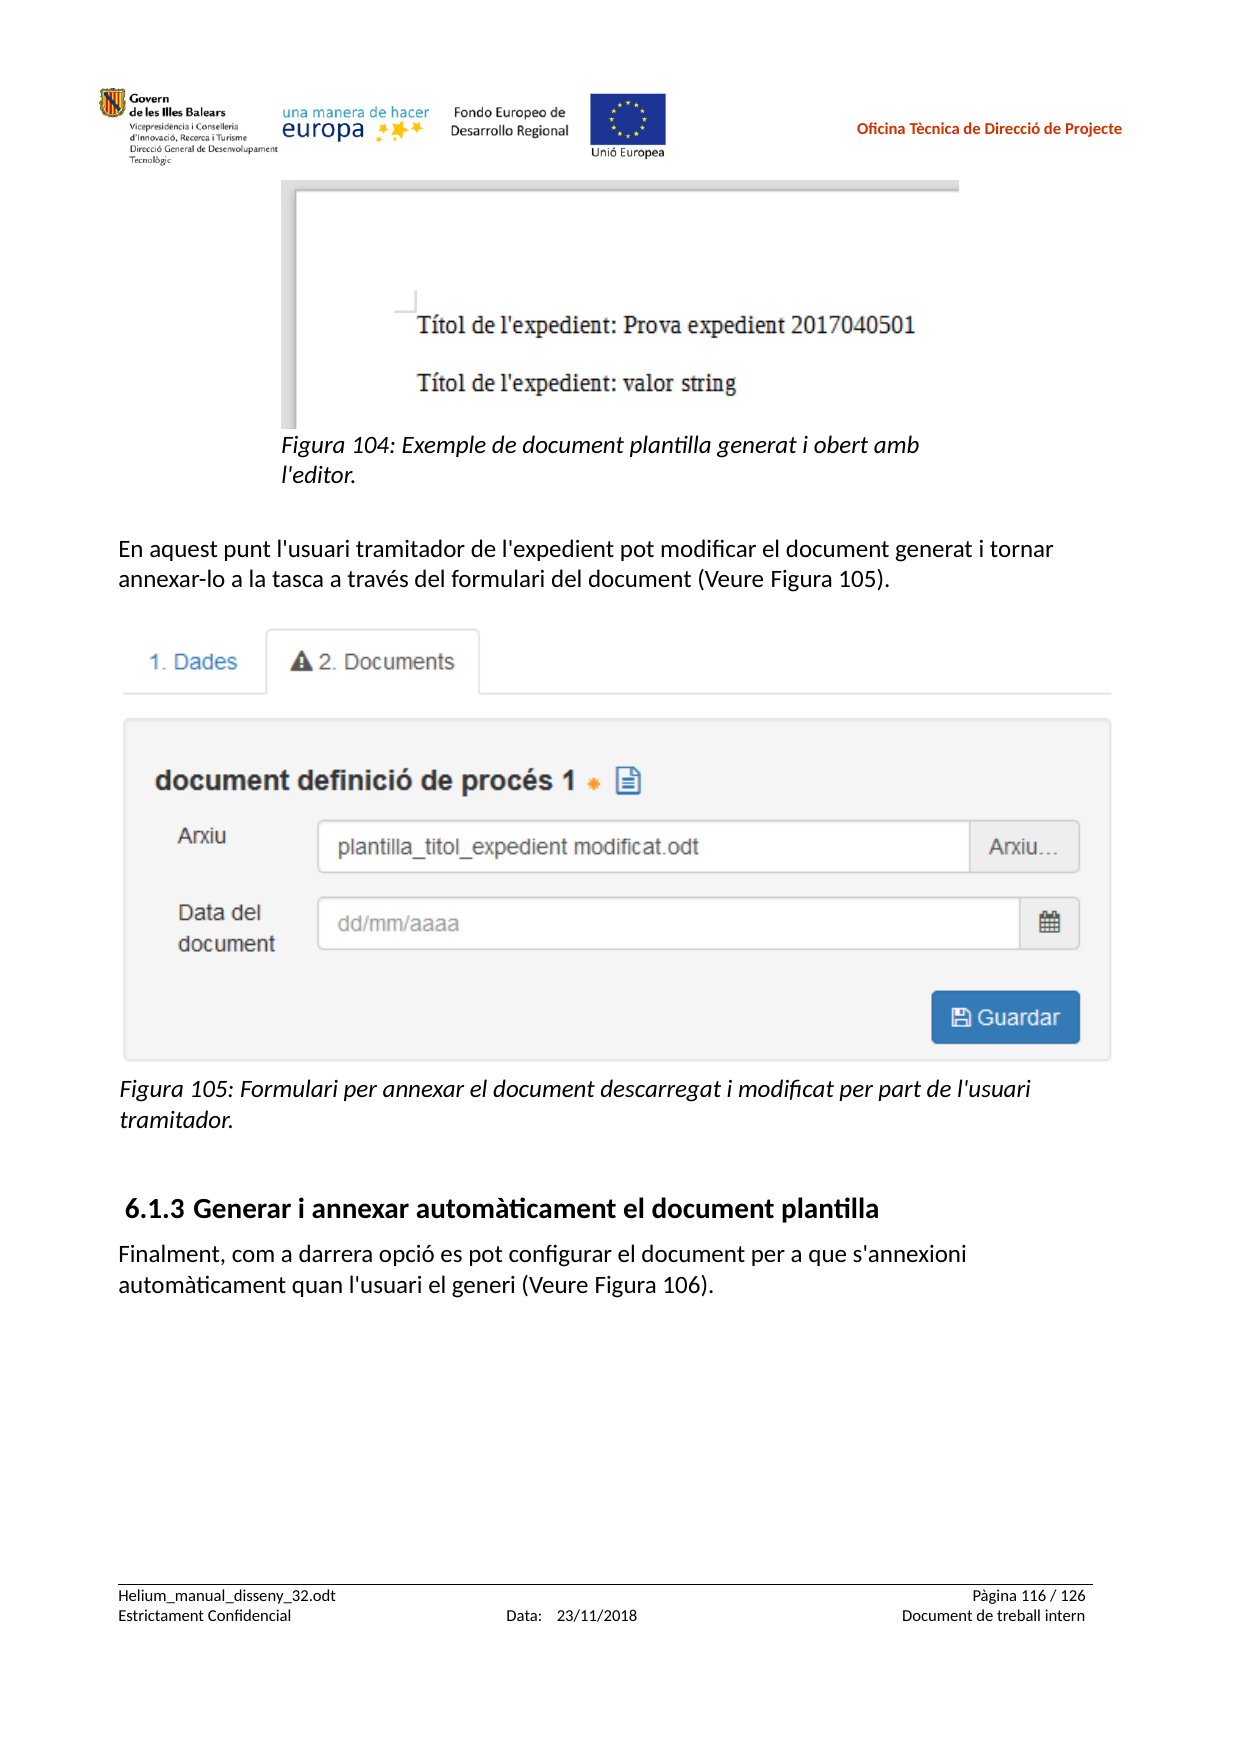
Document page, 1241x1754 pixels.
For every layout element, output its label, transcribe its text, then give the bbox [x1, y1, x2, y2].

picture [99, 87, 668, 166]
text Figura 104: Exemple de document plantilla generat i obert amb l'editor. [281, 429, 959, 490]
text En aquest punt l'usuari tramitador de l'expedient pot modificar el document generat i tornar annexar-lo a la tasca a través del formulari del document (Veure Figura 105). [118, 533, 1122, 594]
subtitle Generar i annexar automàticament el document plantilla [118, 1190, 1122, 1226]
picture [281, 180, 960, 429]
picture [119, 618, 1121, 1074]
text Figura 105: Formulari per annexar el document descarregat i modificat per part de l'usuari tramitador. [119, 1074, 1121, 1135]
text Finalment, com a darrera opció es pot configurar el document per a que s'annexioni automàticament quan l'usuari el generi (Veure Figura 106). [118, 1238, 1122, 1299]
